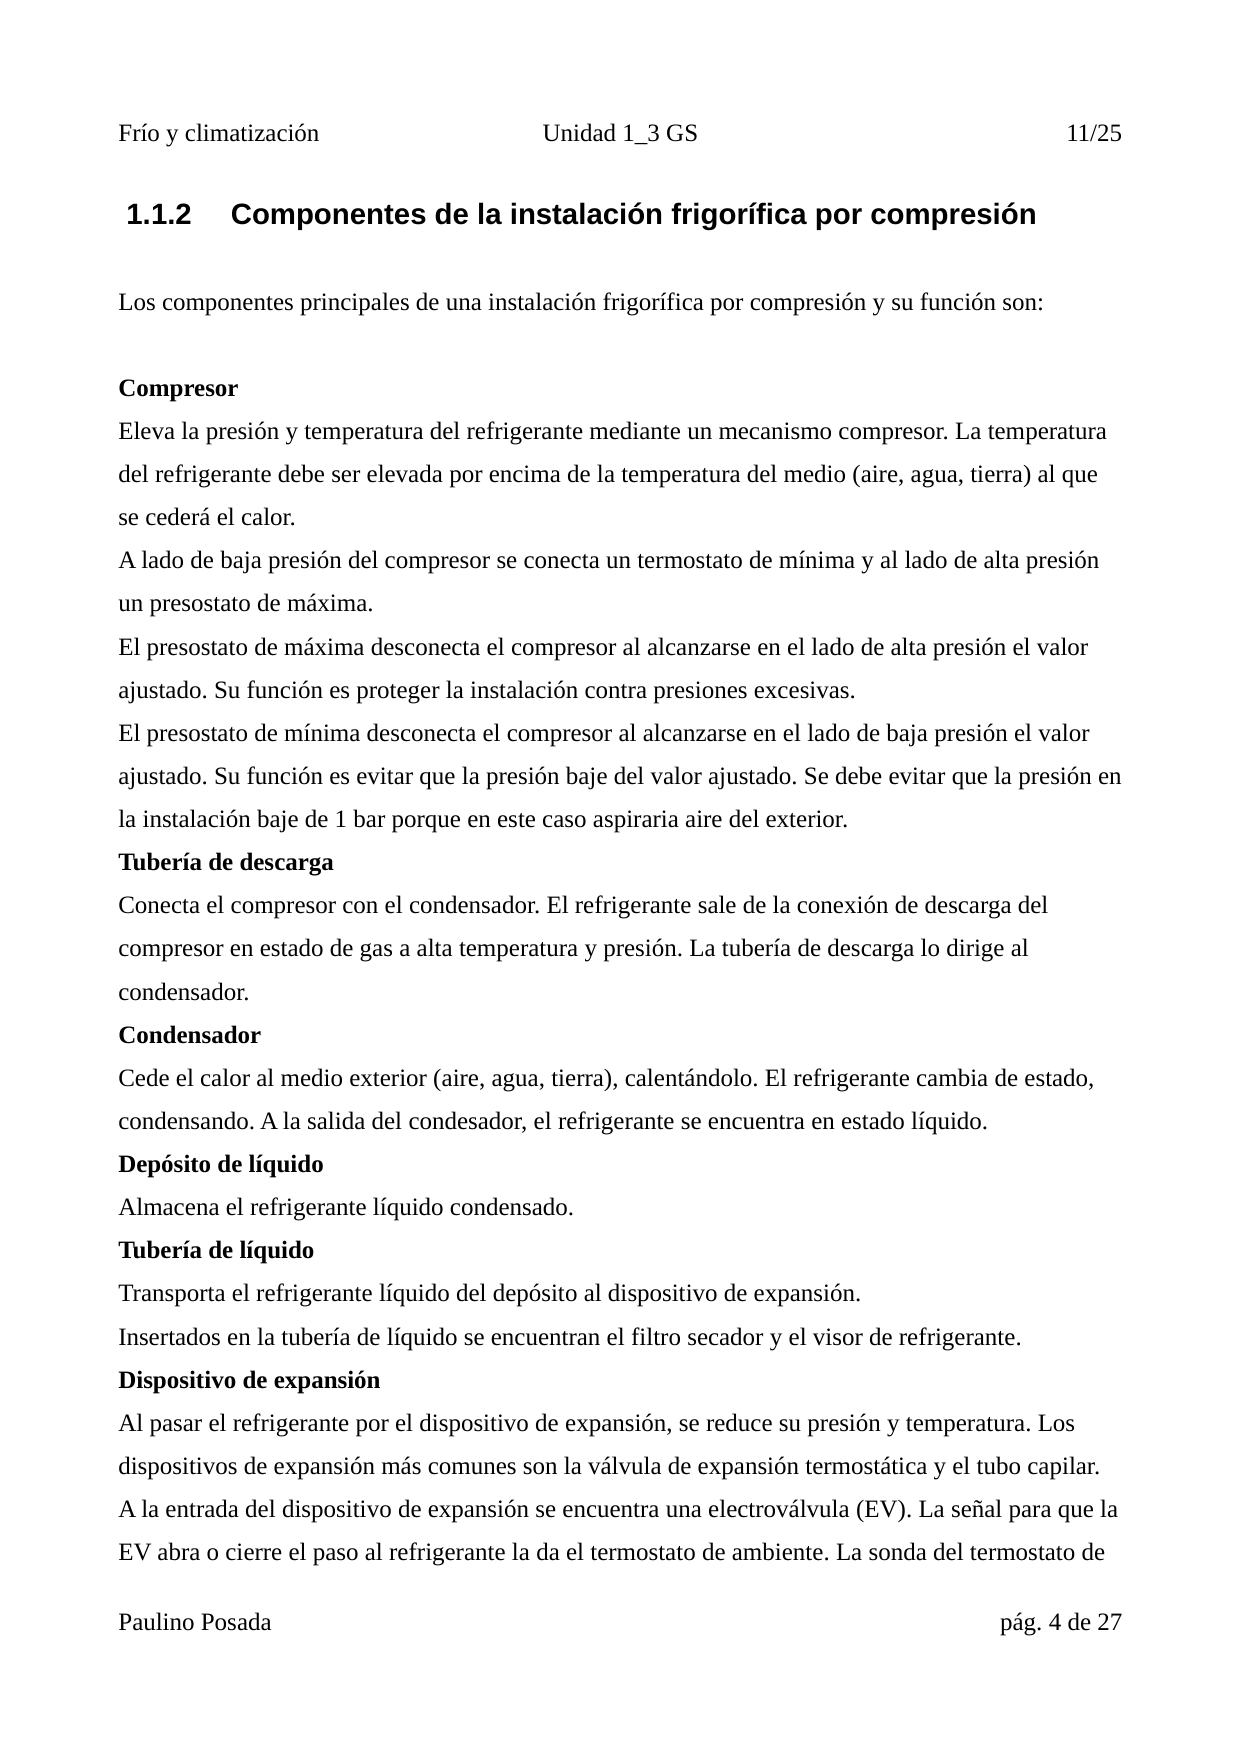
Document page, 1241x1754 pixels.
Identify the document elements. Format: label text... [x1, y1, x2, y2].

text Dispositivo de expansión [118, 1365, 1122, 1393]
text El presostato de máxima desconecta el compresor al alcanzarse en el lado de alta presión el valor ajustado. Su función es proteger la instalación contra presiones excesivas. [118, 632, 1122, 703]
text A lado de baja presión del compresor se conecta un termostato de mínima y al lado de alta presión un presostato de máxima. [118, 545, 1122, 617]
text Transporta el refrigerante líquido del depósito al dispositivo de expansión. [118, 1278, 1122, 1307]
text Insertados en la tubería de líquido se encuentran el filtro secador y el visor de refrigerante. [118, 1322, 1122, 1350]
text Conecta el compresor con el condensador. El refrigerante sale de la conexión de descarga del compresor en estado de gas a alta temperatura y presión. La tubería de descarga lo dirige al condensador. [118, 890, 1122, 1005]
text Cede el calor al medio exterior (aire, agua, tierra), calentándolo. El refrigerante cambia de estado, condensando. A la salida del condesador, el refrigerante se encuentra en estado líquido. [118, 1063, 1122, 1135]
text Almacena el refrigerante líquido condensado. [118, 1192, 1122, 1221]
text Tubería de líquido [118, 1235, 1122, 1264]
text Al pasar el refrigerante por el dispositivo de expansión, se reduce su presión y temperatura. Los dispositivos de expansión más comunes son la válvula de expansión termostática y el tubo capilar. [118, 1408, 1122, 1480]
text Compresor [118, 373, 1122, 402]
text Depósito de líquido [118, 1149, 1122, 1178]
text Tubería de descarga [118, 847, 1122, 876]
text A la entrada del dispositivo de expansión se encuentra una electroválvula (EV). La señal para que la EV abra o cierre el paso al refrigerante la da el termostato de ambiente. La sonda del termostato de [118, 1494, 1122, 1566]
text El presostato de mínima desconecta el compresor al alcanzarse en el lado de baja presión el valor ajustado. Su función es evitar que la presión baje del valor ajustado. Se debe evitar que la presión en la instalación baje de 1 bar porque en este caso aspiraria aire del exterior. [118, 718, 1122, 833]
text Eleva la presión y temperatura del refrigerante mediante un mecanismo compresor. La temperatura del refrigerante debe ser elevada por encima de la temperatura del medio (aire, agua, tierra) al que se cederá el calor. [118, 416, 1122, 531]
text Condensador [118, 1020, 1122, 1048]
subtitle Componentes de la instalación frigorífica por compresión [118, 197, 1122, 231]
text Los componentes principales de una instalación frigorífica por compresión y su función son: [118, 287, 1122, 315]
